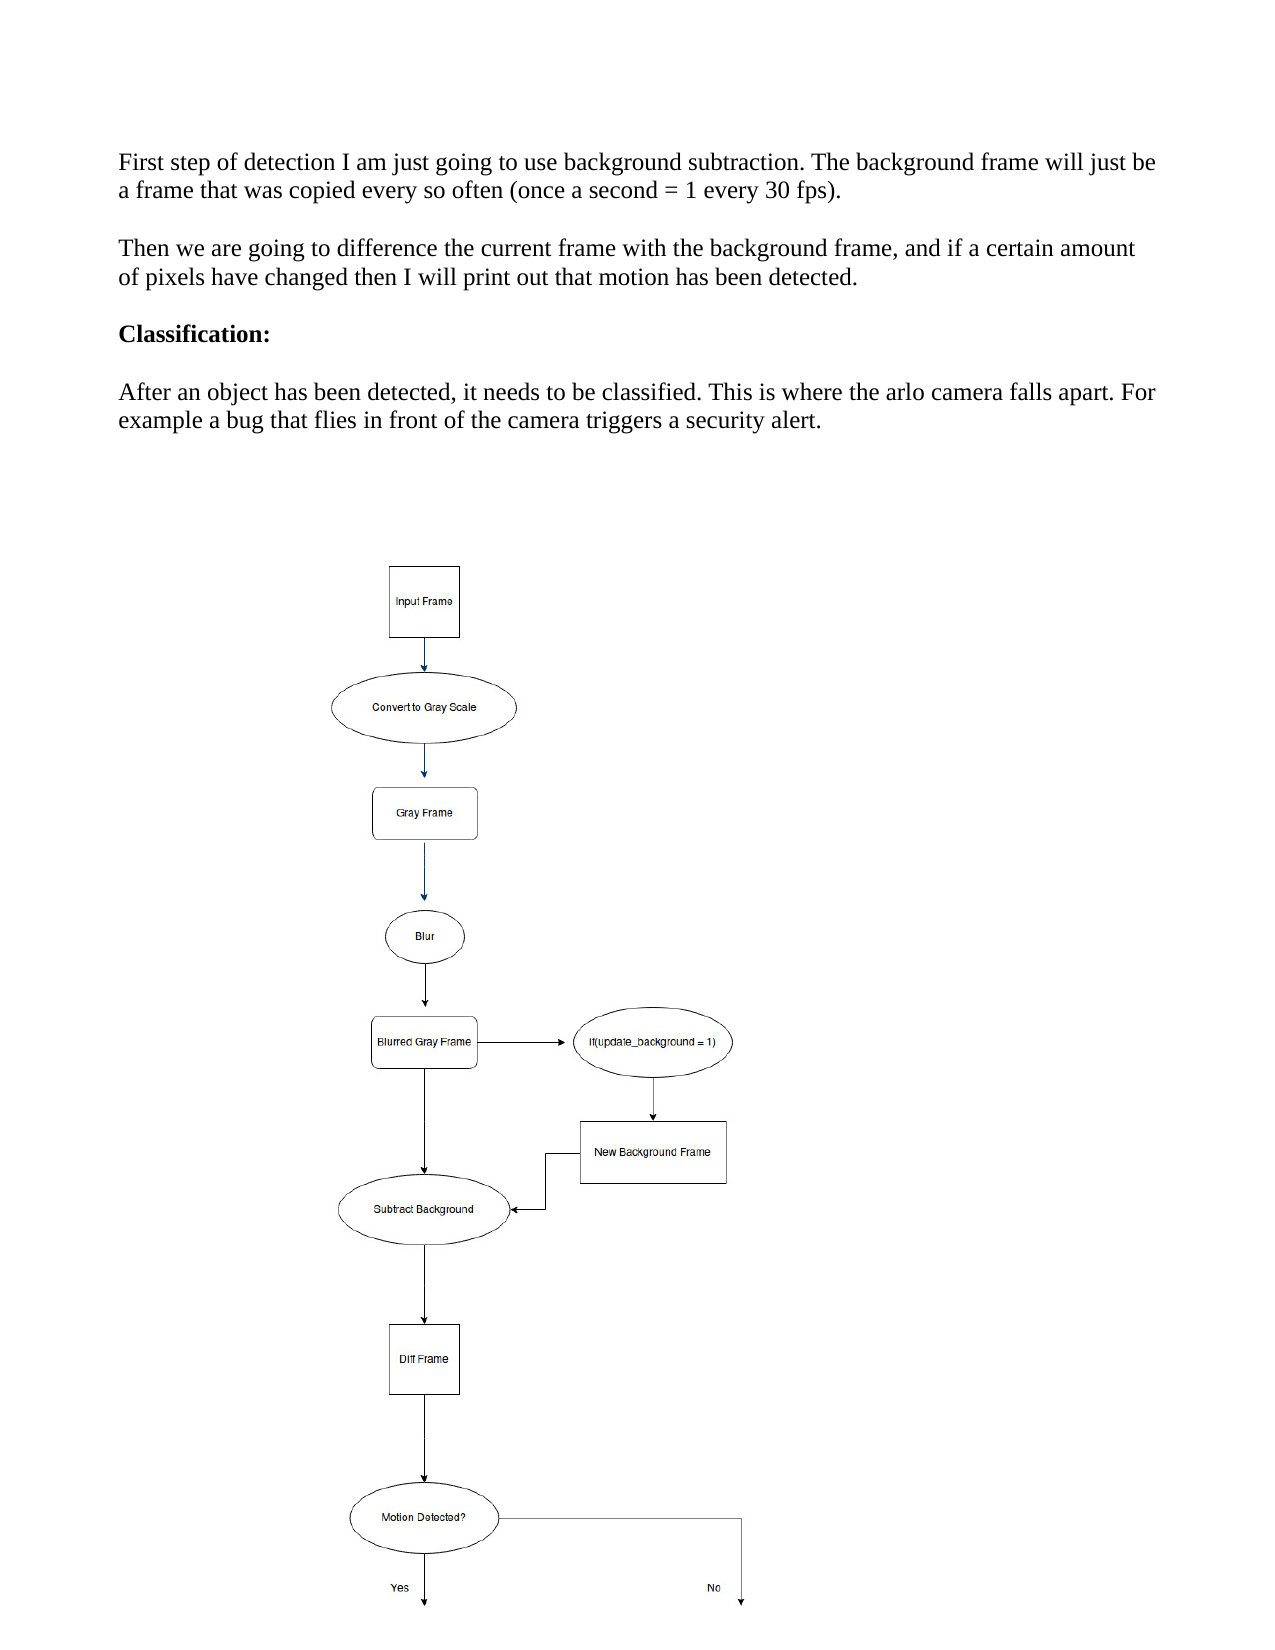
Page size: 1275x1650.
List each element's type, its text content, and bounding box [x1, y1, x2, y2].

text a frame that was copied every so often (once a second = 1 every 30 fps). [118, 176, 1157, 204]
text Classification: [118, 319, 1157, 348]
text Then we are going to difference the current frame with the background frame, and if a certain amount of pixels have changed then I will print out that motion has been detected. [118, 233, 1157, 291]
picture [331, 566, 749, 1614]
text First step of detection I am just going to use background subtraction. The background frame will just be [118, 147, 1157, 176]
text After an object has been detected, it needs to be classified. This is where the arlo camera falls apart. For example a bug that flies in front of the camera triggers a security alert. [118, 377, 1157, 434]
